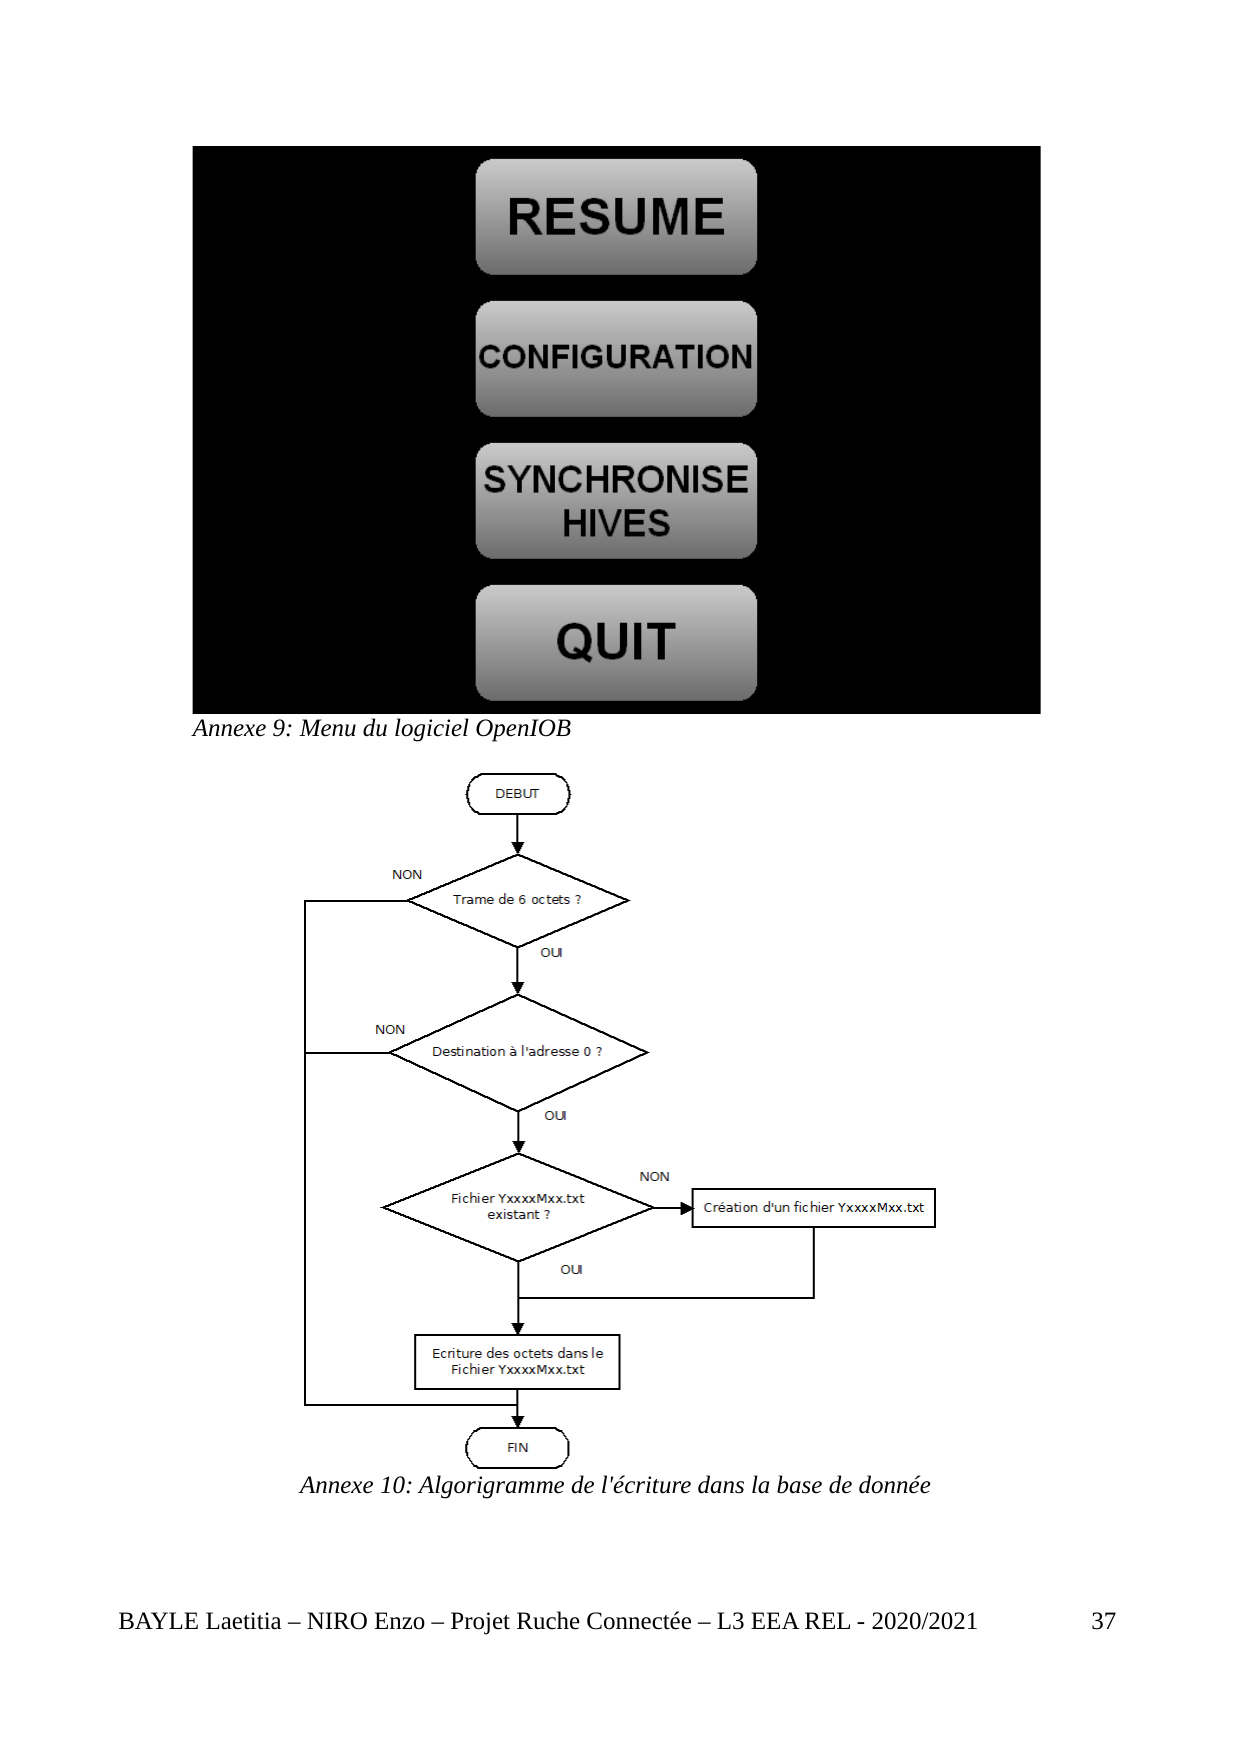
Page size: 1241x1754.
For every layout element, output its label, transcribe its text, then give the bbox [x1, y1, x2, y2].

picture [300, 773, 941, 1470]
picture [192, 146, 1041, 714]
text Annexe 9: Menu du logiciel OpenIOB [193, 714, 1041, 742]
text Annexe 10: Algorigramme de l'écriture dans la base de donnée [300, 1470, 940, 1498]
